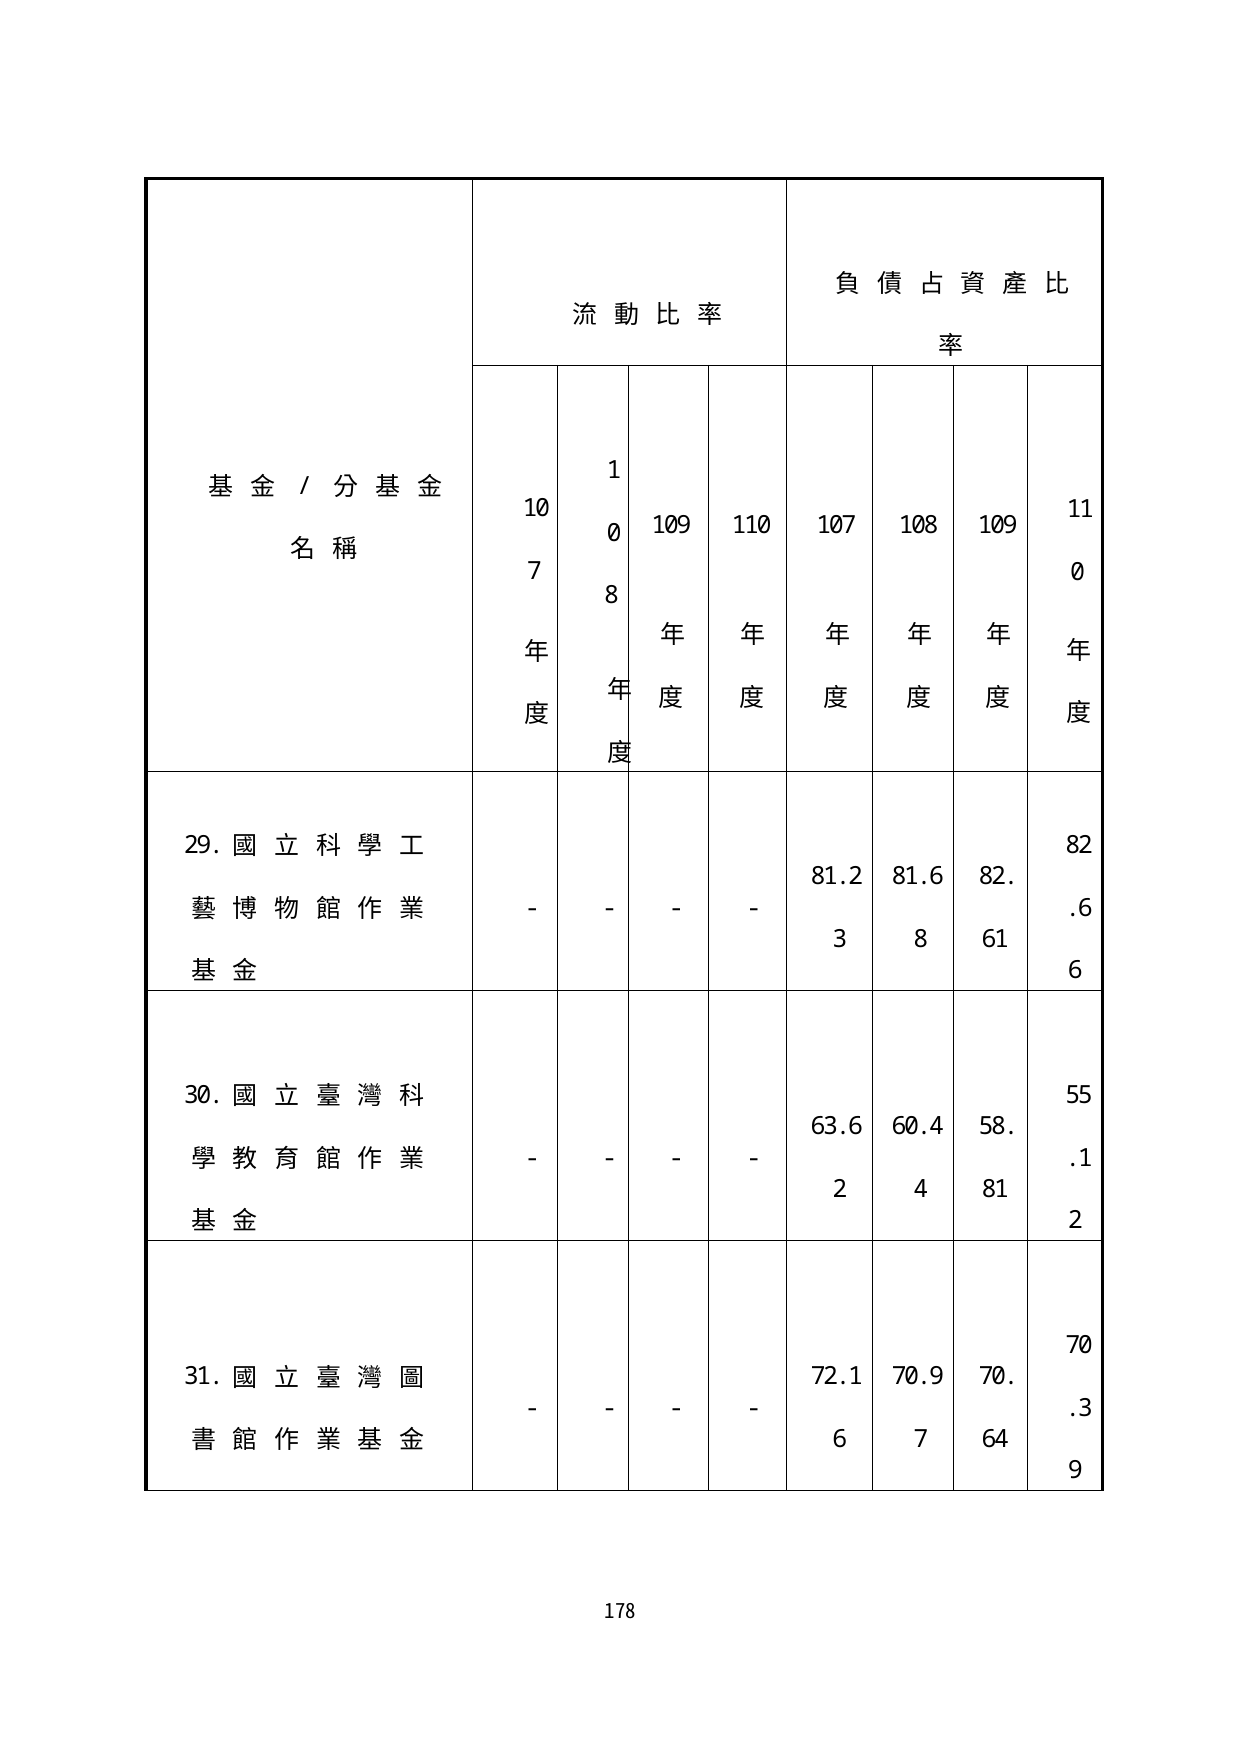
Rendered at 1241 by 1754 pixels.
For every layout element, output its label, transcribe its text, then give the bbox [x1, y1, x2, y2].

table_cell - [558, 772, 628, 990]
table_cell - [558, 991, 628, 1240]
table_cell 31.國立臺灣圖書館作業基金 [148, 1241, 472, 1490]
table_cell - [709, 991, 786, 1240]
table_cell - [629, 1241, 708, 1490]
table_cell - [473, 772, 557, 990]
table_cell 108 年度 [558, 366, 628, 771]
table_cell 108 年度 [873, 366, 953, 771]
table_cell 107 年度 [473, 366, 557, 771]
table_cell 109 年度 [629, 366, 708, 771]
table_header 負債占資產比率 [787, 180, 1101, 365]
table_cell - [709, 1241, 786, 1490]
table_cell - [473, 991, 557, 1240]
table_cell 110 年度 [1028, 366, 1101, 771]
table_cell - [473, 1241, 557, 1490]
table_cell 70.64 [954, 1241, 1027, 1490]
table_cell 81.68 [873, 772, 953, 990]
table_cell - [709, 772, 786, 990]
table_cell 29.國立科學工藝博物館作業基金 [148, 772, 472, 990]
table_cell 60.44 [873, 991, 953, 1240]
table_cell 55.12 [1028, 991, 1101, 1240]
table_cell 110 年度 [709, 366, 786, 771]
table_cell 72.16 [787, 1241, 872, 1490]
table_cell 107 年度 [787, 366, 872, 771]
table_cell 63.62 [787, 991, 872, 1240]
table_cell 82.66 [1028, 772, 1101, 990]
table_cell 109 年度 [954, 366, 1027, 771]
table_cell 70.39 [1028, 1241, 1101, 1490]
table_cell 30.國立臺灣科學教育館作業基金 [148, 991, 472, 1240]
table_cell - [629, 991, 708, 1240]
table_cell - [629, 772, 708, 990]
table_header 基金/分基金名稱 [148, 180, 472, 771]
table_cell 82.61 [954, 772, 1027, 990]
table_cell - [558, 1241, 628, 1490]
table_header 流動比率 [473, 180, 786, 365]
table_cell 70.97 [873, 1241, 953, 1490]
table_cell 58.81 [954, 991, 1027, 1240]
table_cell 81.23 [787, 772, 872, 990]
